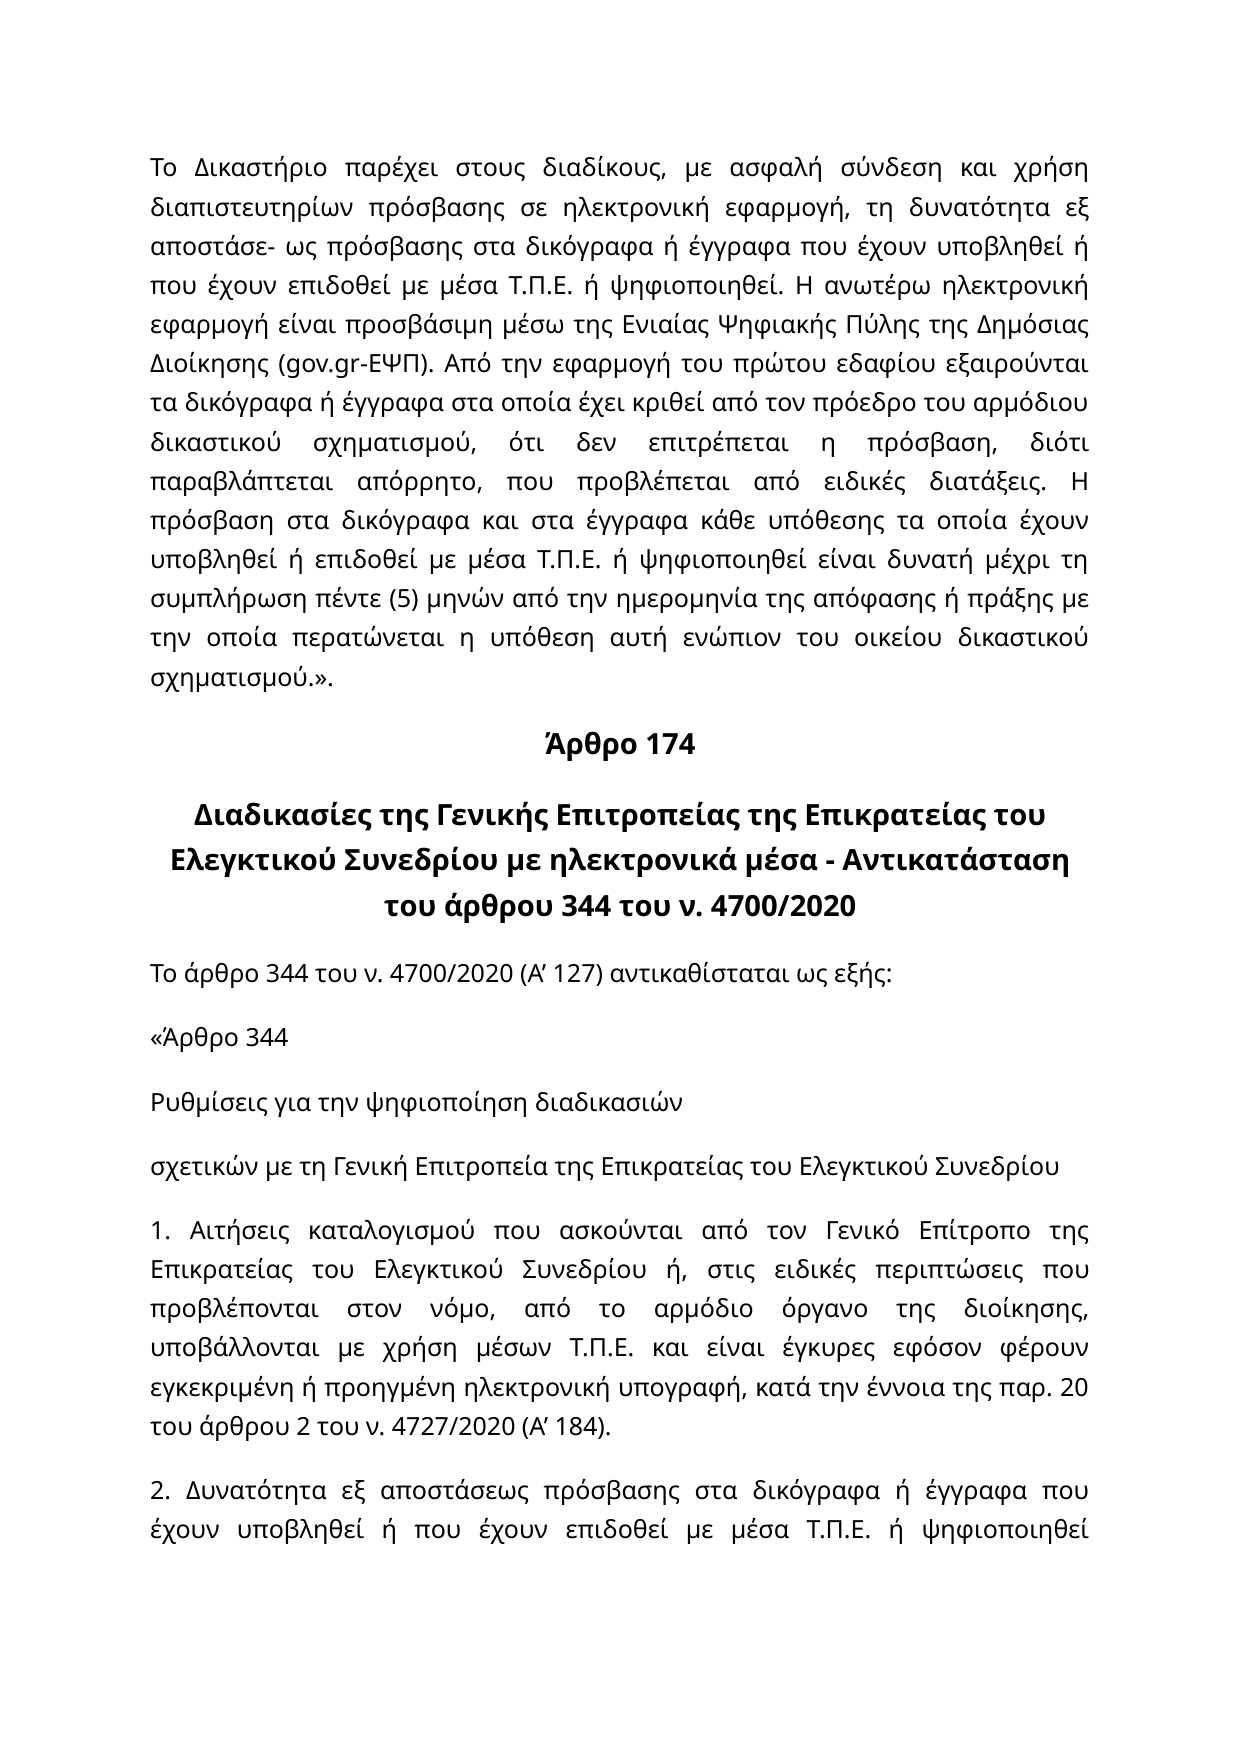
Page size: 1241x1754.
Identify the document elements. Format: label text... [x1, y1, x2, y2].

text Το Δικαστήριο παρέχει στους διαδίκους, με ασφαλή σύνδεση και χρήση διαπιστευτηρίων πρόσβασης σε ηλεκτρονική εφαρμογή, τη δυνατότητα εξ αποστάσε- ως πρόσβασης στα δικόγραφα ή έγγραφα που έχουν υποβληθεί ή που έχουν επιδοθεί με μέσα Τ.Π.Ε. ή ψηφιοποιηθεί. Η ανωτέρω ηλεκτρονική εφαρμογή είναι προσβάσιμη μέσω της Ενιαίας Ψηφιακής Πύλης της Δημόσιας Διοίκησης (gov.gr-ΕΨΠ). Από την εφαρμογή του πρώτου εδαφίου εξαιρούνται τα δικόγραφα ή έγγραφα στα οποία έχει κριθεί από τον πρόεδρο του αρμόδιου δικαστικού σχηματισμού, ότι δεν επιτρέπεται η πρόσβαση, διότι παραβλάπτεται απόρρητο, που προβλέπεται από ειδικές διατάξεις. Η πρόσβαση στα δικόγραφα και στα έγγραφα κάθε υπόθεσης τα οποία έχουν υποβληθεί ή επιδοθεί με μέσα Τ.Π.Ε. ή ψηφιοποιηθεί είναι δυνατή μέχρι τη συμπλήρωση πέντε (5) μηνών από την ημερομηνία της απόφασης ή πράξης με την οποία περατώνεται η υπόθεση αυτή ενώπιον του οικείου δικαστικού σχηματισμού.». [150, 150, 1090, 693]
subtitle Άρθρο 174 [150, 723, 1090, 763]
text «Άρθρο 344 [150, 1020, 1090, 1054]
text Ρυθμίσεις για την ψηφιοποίηση διαδικασιών [150, 1084, 1090, 1118]
subtitle Διαδικασίες της Γενικής Επιτροπείας της Επικρατείας του Ελεγκτικού Συνεδρίου με ηλεκτρονικά μέσα - Αντικατάσταση του άρθρου 344 του ν. 4700/2020 [150, 794, 1090, 925]
text Το άρθρο 344 του ν. 4700/2020 (Α’ 127) αντικαθίσταται ως εξής: [150, 956, 1090, 990]
text σχετικών με τη Γενική Επιτροπεία της Επικρατείας του Ελεγκτικού Συνεδρίου [150, 1148, 1090, 1182]
text 2. Δυνατότητα εξ αποστάσεως πρόσβασης στα δικόγραφα ή έγγραφα που έχουν υποβληθεί ή που έχουν επιδοθεί με μέσα Τ.Π.Ε. ή ψηφιοποιηθεί [150, 1472, 1090, 1546]
text 1. Αιτήσεις καταλογισμού που ασκούνται από τον Γενικό Επίτροπο της Επικρατείας του Ελεγκτικού Συνεδρίου ή, στις ειδικές περιπτώσεις που προβλέπονται στον νόμο, από το αρμόδιο όργανο της διοίκησης, υποβάλλονται με χρήση μέσων Τ.Π.Ε. και είναι έγκυρες εφόσον φέρουν εγκεκριμένη ή προηγμένη ηλεκτρονική υπογραφή, κατά την έννοια της παρ. 20 του άρθρου 2 του ν. 4727/2020 (Α’ 184). [150, 1212, 1090, 1442]
